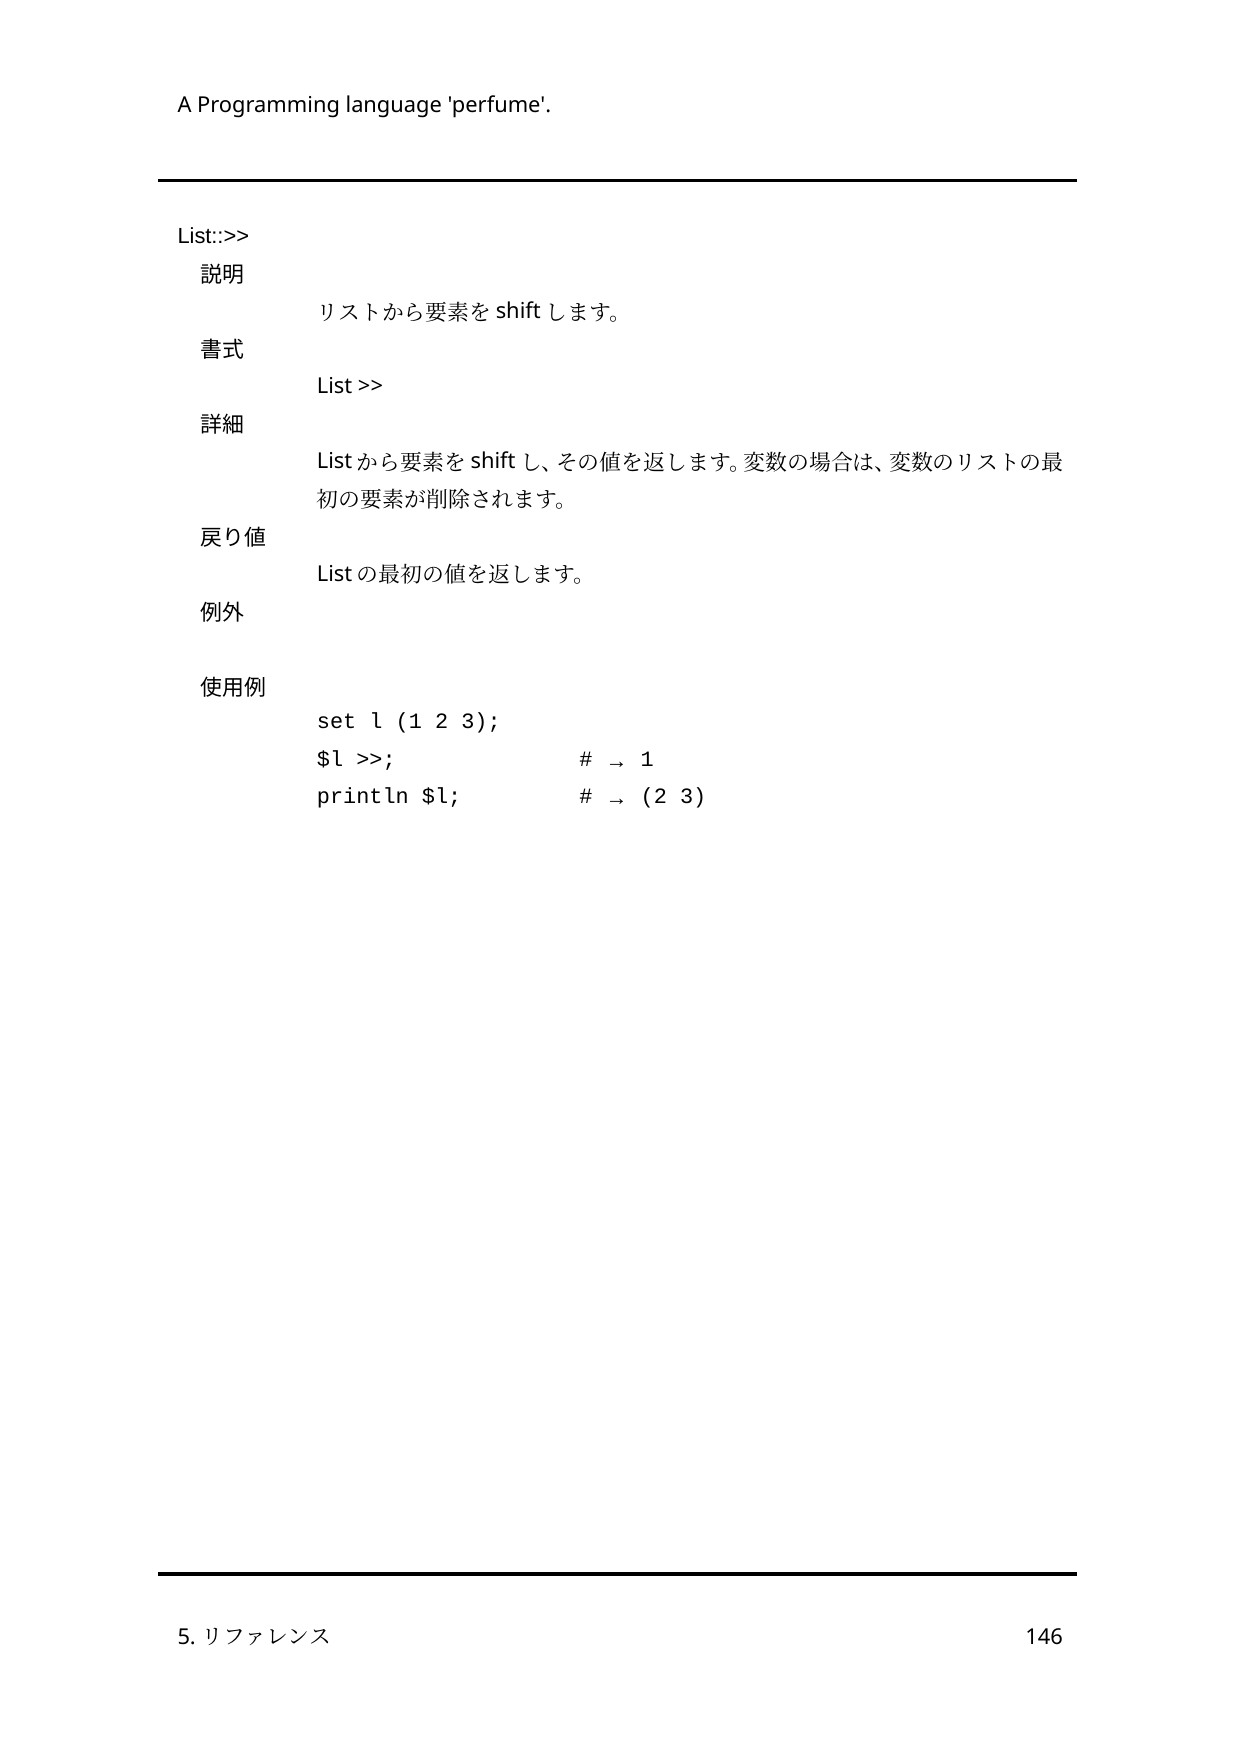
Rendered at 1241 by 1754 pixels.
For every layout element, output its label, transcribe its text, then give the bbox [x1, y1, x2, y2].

table_cell 使用例 [200, 667, 317, 817]
table_cell 詳細 [200, 404, 317, 517]
table_cell 戻り値 [200, 517, 317, 592]
table_cell List >> [317, 329, 1063, 404]
subtitle List::>> [177, 217, 1063, 254]
table_cell Listの最初の値を返します。 [317, 517, 1063, 592]
table_cell 例外 [200, 592, 317, 667]
table_header リストから要素をshiftします。 [317, 254, 1063, 329]
table_cell [317, 592, 1063, 667]
table_cell 書式 [200, 329, 317, 404]
table_cell Listから要素をshiftし、その値を返します。変数の場合は、変数のリストの最初の要素が削除されます。 [317, 404, 1063, 517]
table_cell set l (1 2 3); $l >>; # → 1 println $l; # → (2 3) [317, 667, 1063, 817]
table_header 説明 [200, 254, 317, 329]
